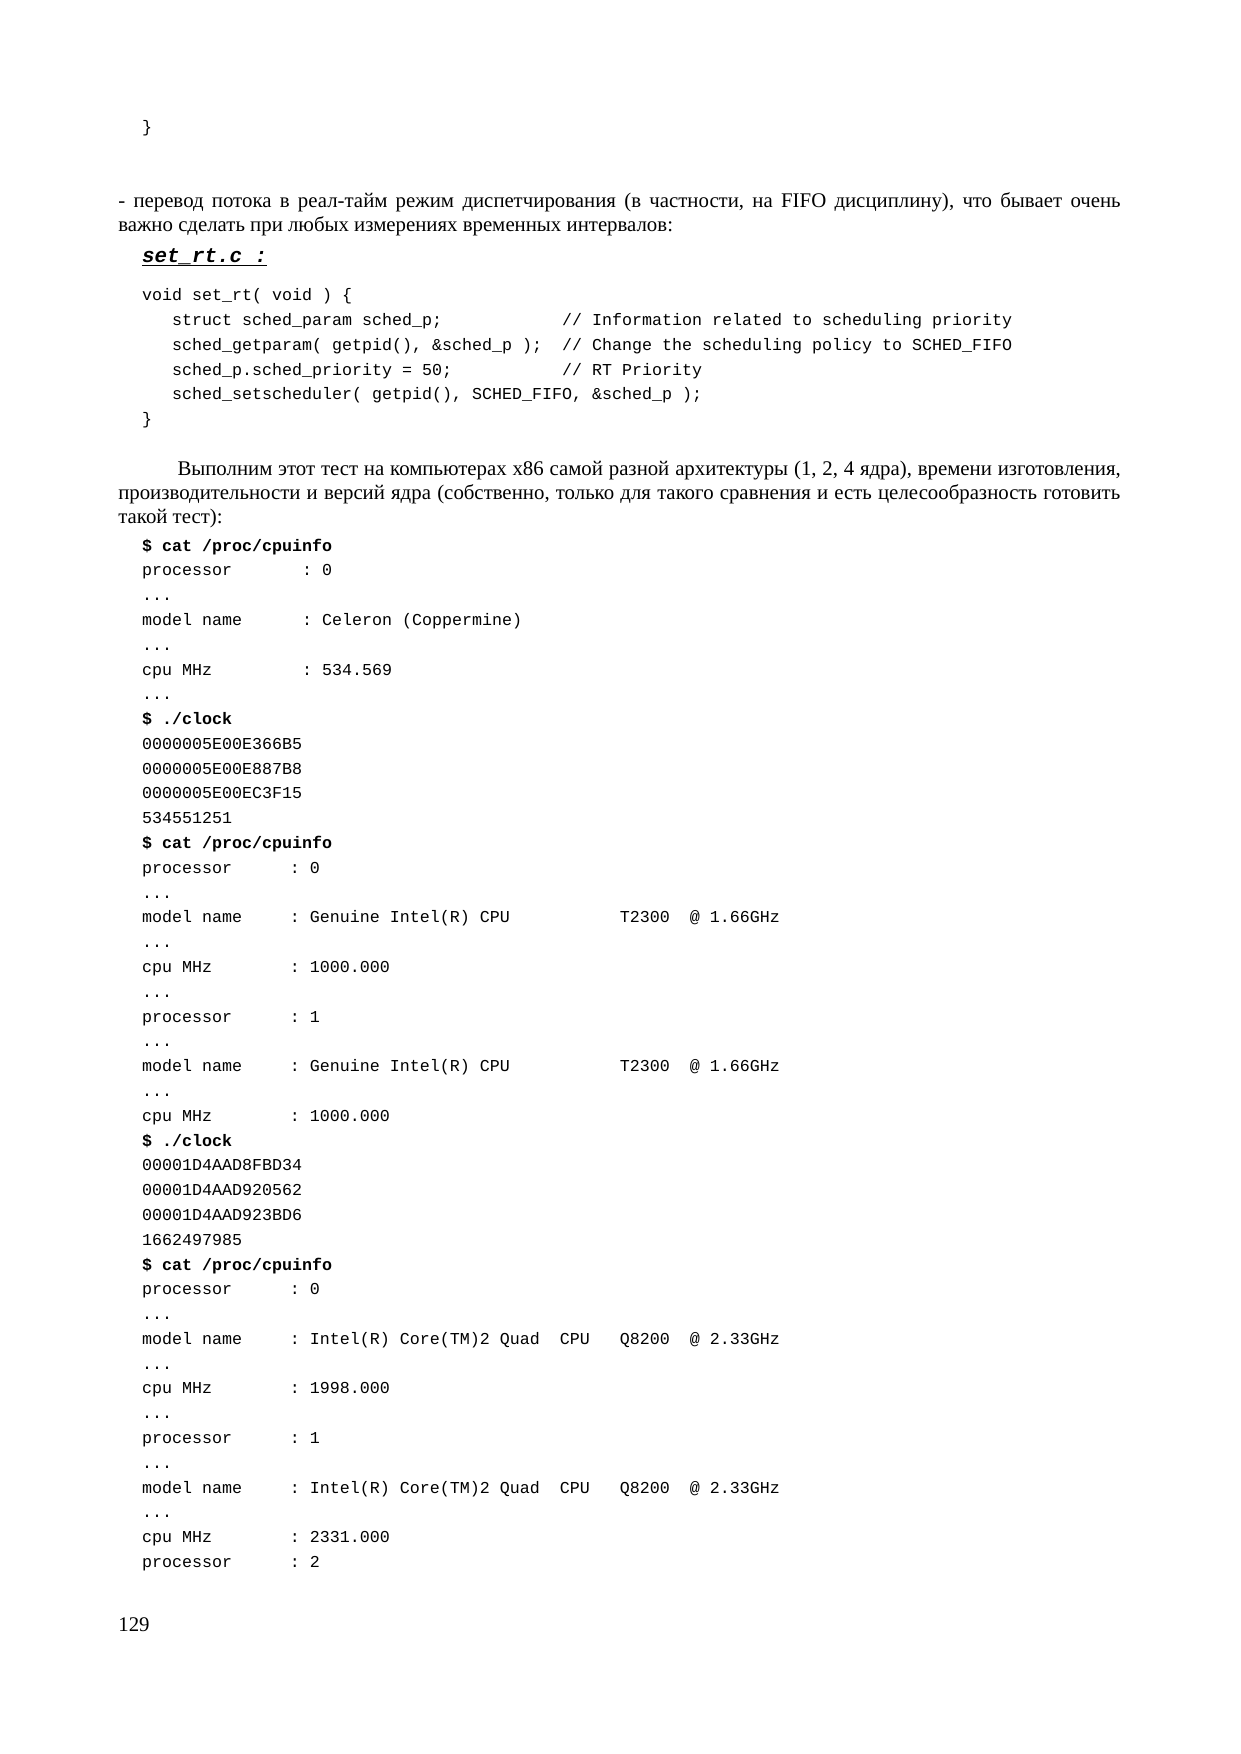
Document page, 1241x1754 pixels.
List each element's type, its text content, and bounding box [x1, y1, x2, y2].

text ... [142, 1033, 1122, 1052]
text $ cat /proc/cpuinfo [142, 834, 1122, 853]
text ... [142, 934, 1122, 953]
text 534551251 [142, 810, 1122, 829]
text void set_rt( void ) { [142, 287, 1122, 306]
text processor : 1 [142, 1429, 1122, 1448]
text 1662497985 [142, 1231, 1122, 1250]
text model name : Celeron (Coppermine) [142, 611, 1122, 630]
text cpu MHz : 1998.000 [142, 1380, 1122, 1399]
text Выполним этот тест на компьютерах x86 самой разной архитектуры (1, 2, 4 ядра), времени изготовления, производительности и версий ядра (собственно, только для такого сравнения и есть целесообразность готовить такой тест): [118, 456, 1122, 528]
text sched_p.sched_priority = 50; // RT Priority [142, 361, 1122, 380]
text ... [142, 1504, 1122, 1523]
text processor : 2 [142, 1553, 1122, 1572]
text - перевод потока в реал-тайм режим диспетчирования (в частности, на FIFO дисциплину), что бывает очень важно сделать при любых измерениях временных интервалов: [118, 188, 1122, 236]
text sched_setscheduler( getpid(), SCHED_FIFO, &sched_p ); [142, 386, 1122, 405]
text processor : 0 [142, 562, 1122, 581]
text 0000005E00E887B8 [142, 760, 1122, 779]
text model name : Genuine Intel(R) CPU T2300 @ 1.66GHz [142, 1058, 1122, 1077]
text cpu MHz : 534.569 [142, 661, 1122, 680]
text $ ./clock [142, 1132, 1122, 1151]
text ... [142, 686, 1122, 705]
text ... [142, 636, 1122, 655]
text $ ./clock [142, 711, 1122, 729]
text cpu MHz : 1000.000 [142, 1107, 1122, 1126]
text 0000005E00EC3F15 [142, 785, 1122, 804]
text ... [142, 1306, 1122, 1324]
text cpu MHz : 2331.000 [142, 1529, 1122, 1548]
text $ cat /proc/cpuinfo [142, 1256, 1122, 1275]
text model name : Genuine Intel(R) CPU T2300 @ 1.66GHz [142, 909, 1122, 928]
text $ cat /proc/cpuinfo [142, 537, 1122, 556]
text 0000005E00E366B5 [142, 735, 1122, 754]
text 00001D4AAD920562 [142, 1182, 1122, 1201]
text ... [142, 1454, 1122, 1473]
text } [142, 411, 1122, 429]
text model name : Intel(R) Core(TM)2 Quad CPU Q8200 @ 2.33GHz [142, 1330, 1122, 1349]
text ... [142, 1405, 1122, 1424]
text set_rt.c : [142, 245, 1122, 269]
text ... [142, 1082, 1122, 1101]
text 00001D4AAD8FBD34 [142, 1157, 1122, 1176]
text processor : 1 [142, 1008, 1122, 1027]
text cpu MHz : 1000.000 [142, 958, 1122, 977]
text struct sched_param sched_p; // Information related to scheduling priority [142, 311, 1122, 330]
text model name : Intel(R) Core(TM)2 Quad CPU Q8200 @ 2.33GHz [142, 1479, 1122, 1498]
text 00001D4AAD923BD6 [142, 1206, 1122, 1225]
text ... [142, 587, 1122, 606]
text ... [142, 983, 1122, 1002]
text } [142, 118, 1122, 137]
text sched_getparam( getpid(), &sched_p ); // Change the scheduling policy to SCHED_FIFO [142, 336, 1122, 355]
text processor : 0 [142, 1281, 1122, 1300]
text ... [142, 884, 1122, 903]
text ... [142, 1355, 1122, 1374]
text processor : 0 [142, 859, 1122, 878]
